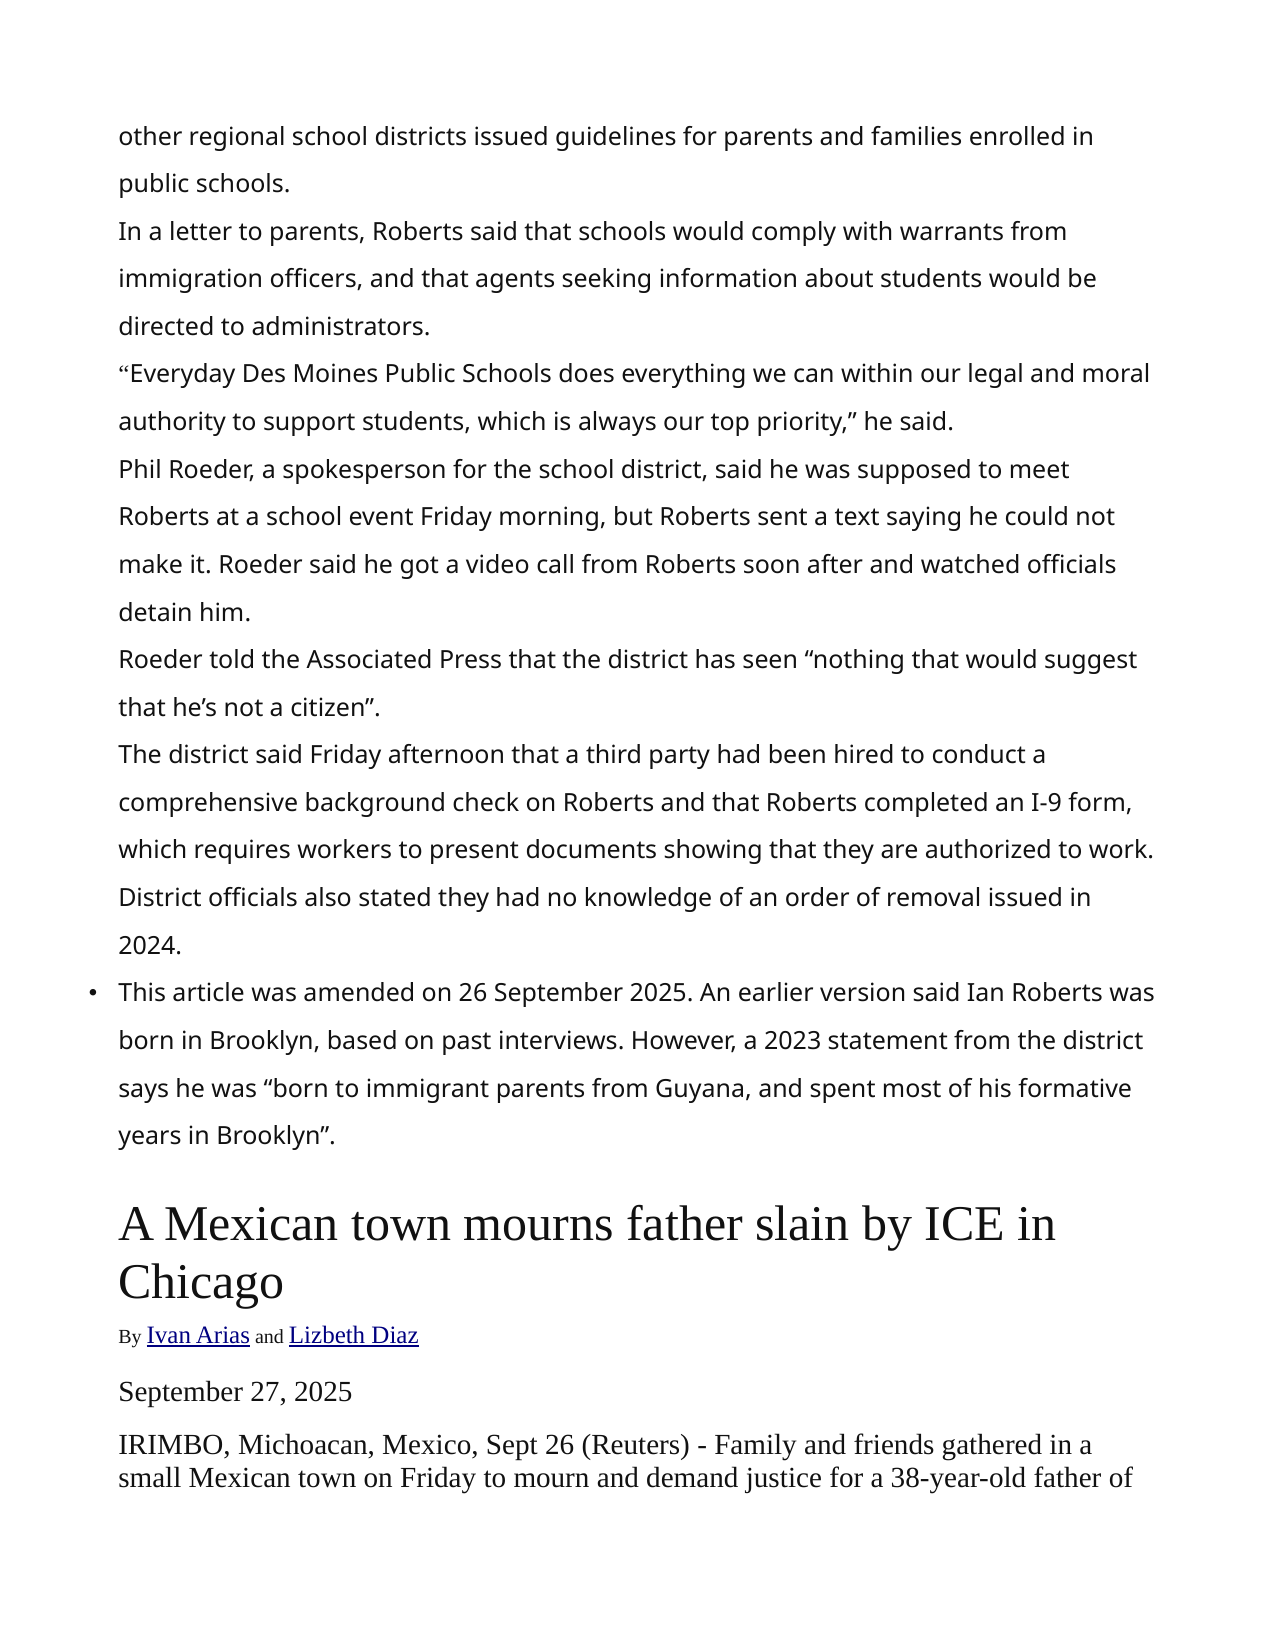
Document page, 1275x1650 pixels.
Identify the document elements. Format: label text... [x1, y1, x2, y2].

text other regional school districts issued guidelines for parents and families enrolled in public schools. [118, 118, 1157, 200]
text “Everyday Des Moines Public Schools does everything we can within our legal and moral authority to support students, which is always our top priority,” he said. [118, 356, 1157, 438]
text IRIMBO, Michoacan, Mexico, Sept 26 (Reuters) - Family and friends gathered in a small Mexican town on Friday to mourn and demand justice for a 38-year-old father of [118, 1427, 1157, 1494]
text September 27, 2025 [118, 1374, 1157, 1407]
list This article was amended on 26 September 2025. An earlier version said Ian Roberts was born in Brooklyn, based on past interviews. However, a 2023 statement from the district says he was “born to immigrant parents from Guyana, and spent most of his formative years in Brooklyn”. [118, 975, 1157, 1152]
text In a letter to parents, Roberts said that schools would comply with warrants from immigration officers, and that agents seeking information about students would be directed to administrators. [118, 213, 1157, 343]
text Phil Roeder, a spokesperson for the school district, said he was supposed to meet Roberts at a school event Friday morning, but Roberts sent a text saying he could not make it. Roeder said he got a video call from Roberts soon after and watched officials detain him. [118, 451, 1157, 628]
text Roeder told the Associated Press that the district has seen “nothing that would suggest that he’s not a citizen”. [118, 642, 1157, 723]
text The district said Friday afternoon that a third party had been hired to conduct a comprehensive background check on Roberts and that Roberts completed an I-9 form, which requires workers to present documents showing that they are authorized to work. District officials also stated they had no knowledge of an order of removal issued in 2024. [118, 737, 1157, 961]
text A Mexican town mourns father slain by ICE in Chicago [118, 1165, 1157, 1309]
text By Ivan Arias and Lizbeth Diaz [118, 1319, 1157, 1349]
